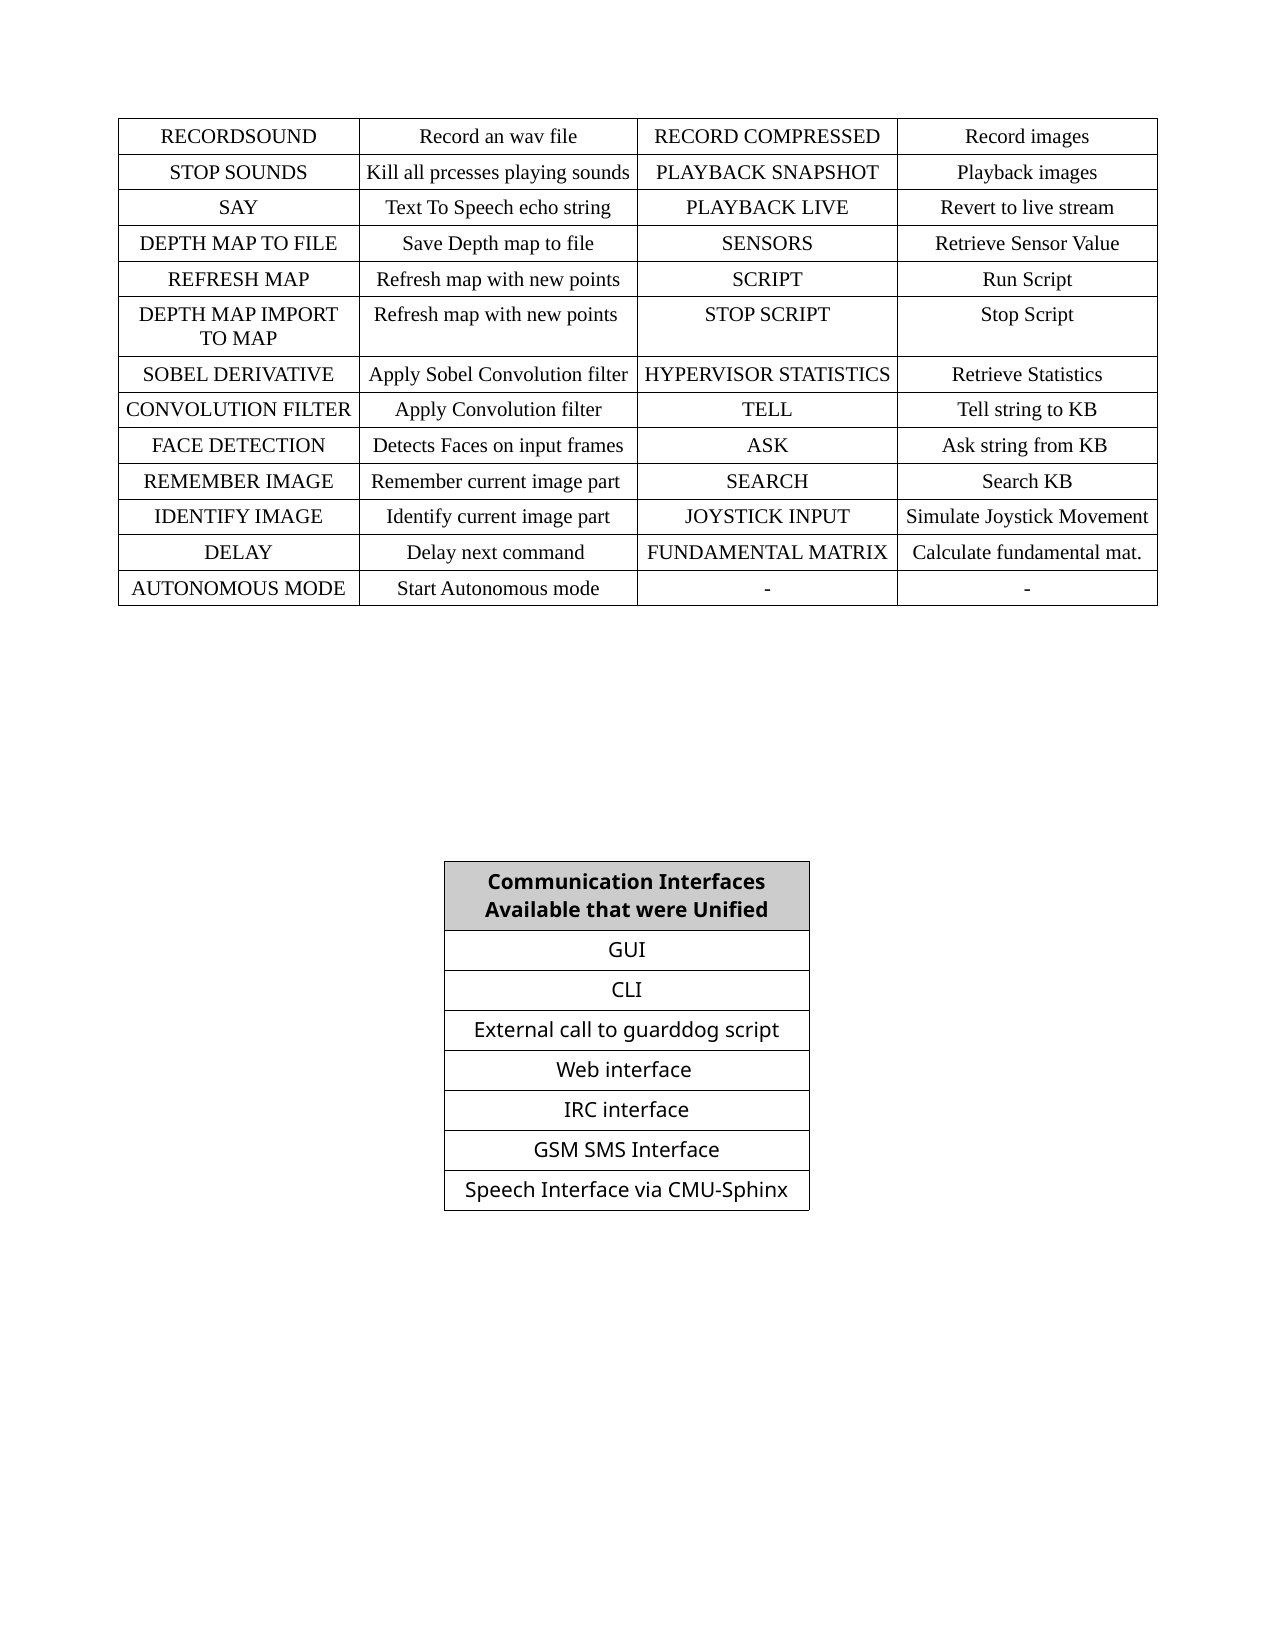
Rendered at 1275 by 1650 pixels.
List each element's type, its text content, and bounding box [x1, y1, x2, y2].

table_cell AUTONOMOUS MODE [119, 571, 359, 605]
table_cell PLAYBACK SNAPSHOT [638, 155, 897, 189]
table_cell DELAY [119, 535, 359, 570]
table_cell Refresh map with new points [360, 297, 637, 356]
table_cell FACE DETECTION [119, 428, 359, 463]
table_cell Web interface [445, 1051, 809, 1090]
table_cell PLAYBACK LIVE [638, 190, 897, 225]
table_cell Ask string from KB [898, 428, 1157, 463]
table_cell IRC interface [445, 1091, 809, 1130]
table_cell ASK [638, 428, 897, 463]
table_cell SAY [119, 190, 359, 225]
table_cell CLI [445, 971, 809, 1010]
table_cell TELL [638, 393, 897, 427]
table_cell JOYSTICK INPUT [638, 500, 897, 534]
table_cell Run Script [898, 262, 1157, 296]
table_cell Record an wav file [360, 119, 637, 154]
table_cell RECORDSOUND [119, 119, 359, 154]
table_cell Stop Script [898, 297, 1157, 356]
table_cell FUNDAMENTAL MATRIX [638, 535, 897, 570]
table_cell CONVOLUTION FILTER [119, 393, 359, 427]
table_cell Retrieve Statistics [898, 357, 1157, 392]
table_cell SENSORS [638, 226, 897, 261]
table_cell RECORD COMPRESSED [638, 119, 897, 154]
table_cell Retrieve Sensor Value [898, 226, 1157, 261]
table_cell Playback images [898, 155, 1157, 189]
table_cell Detects Faces on input frames [360, 428, 637, 463]
table_cell STOP SCRIPT [638, 297, 897, 356]
table_cell Start Autonomous mode [360, 571, 637, 605]
table_cell Remember current image part [360, 464, 637, 498]
table_cell DEPTH MAP IMPORT TO MAP [119, 297, 359, 356]
table_cell Speech Interface via CMU-Sphinx [445, 1171, 809, 1210]
table_header Communication Interfaces Available that were Unified [445, 862, 809, 930]
table_cell SCRIPT [638, 262, 897, 296]
table_cell SOBEL DERIVATIVE [119, 357, 359, 392]
table_cell Tell string to KB [898, 393, 1157, 427]
table_cell Search KB [898, 464, 1157, 498]
table_cell SEARCH [638, 464, 897, 498]
table_cell Save Depth map to file [360, 226, 637, 261]
table_cell Apply Convolution filter [360, 393, 637, 427]
table_cell REFRESH MAP [119, 262, 359, 296]
table_cell External call to guarddog script [445, 1011, 809, 1050]
table_cell STOP SOUNDS [119, 155, 359, 189]
table_cell Record images [898, 119, 1157, 154]
table_cell GSM SMS Interface [445, 1131, 809, 1170]
table_cell Refresh map with new points [360, 262, 637, 296]
table_cell Kill all prcesses playing sounds [360, 155, 637, 189]
table_cell Simulate Joystick Movement [898, 500, 1157, 534]
table_cell DEPTH MAP TO FILE [119, 226, 359, 261]
table_cell HYPERVISOR STATISTICS [638, 357, 897, 392]
table_cell - [898, 571, 1157, 605]
table_cell Apply Sobel Convolution filter [360, 357, 637, 392]
table_cell IDENTIFY IMAGE [119, 500, 359, 534]
table_cell Identify current image part [360, 500, 637, 534]
table_cell Text To Speech echo string [360, 190, 637, 225]
table_cell - [638, 571, 897, 605]
table_cell Revert to live stream [898, 190, 1157, 225]
table_cell Calculate fundamental mat. [898, 535, 1157, 570]
table_cell GUI [445, 931, 809, 970]
table_cell Delay next command [360, 535, 637, 570]
table_cell REMEMBER IMAGE [119, 464, 359, 498]
